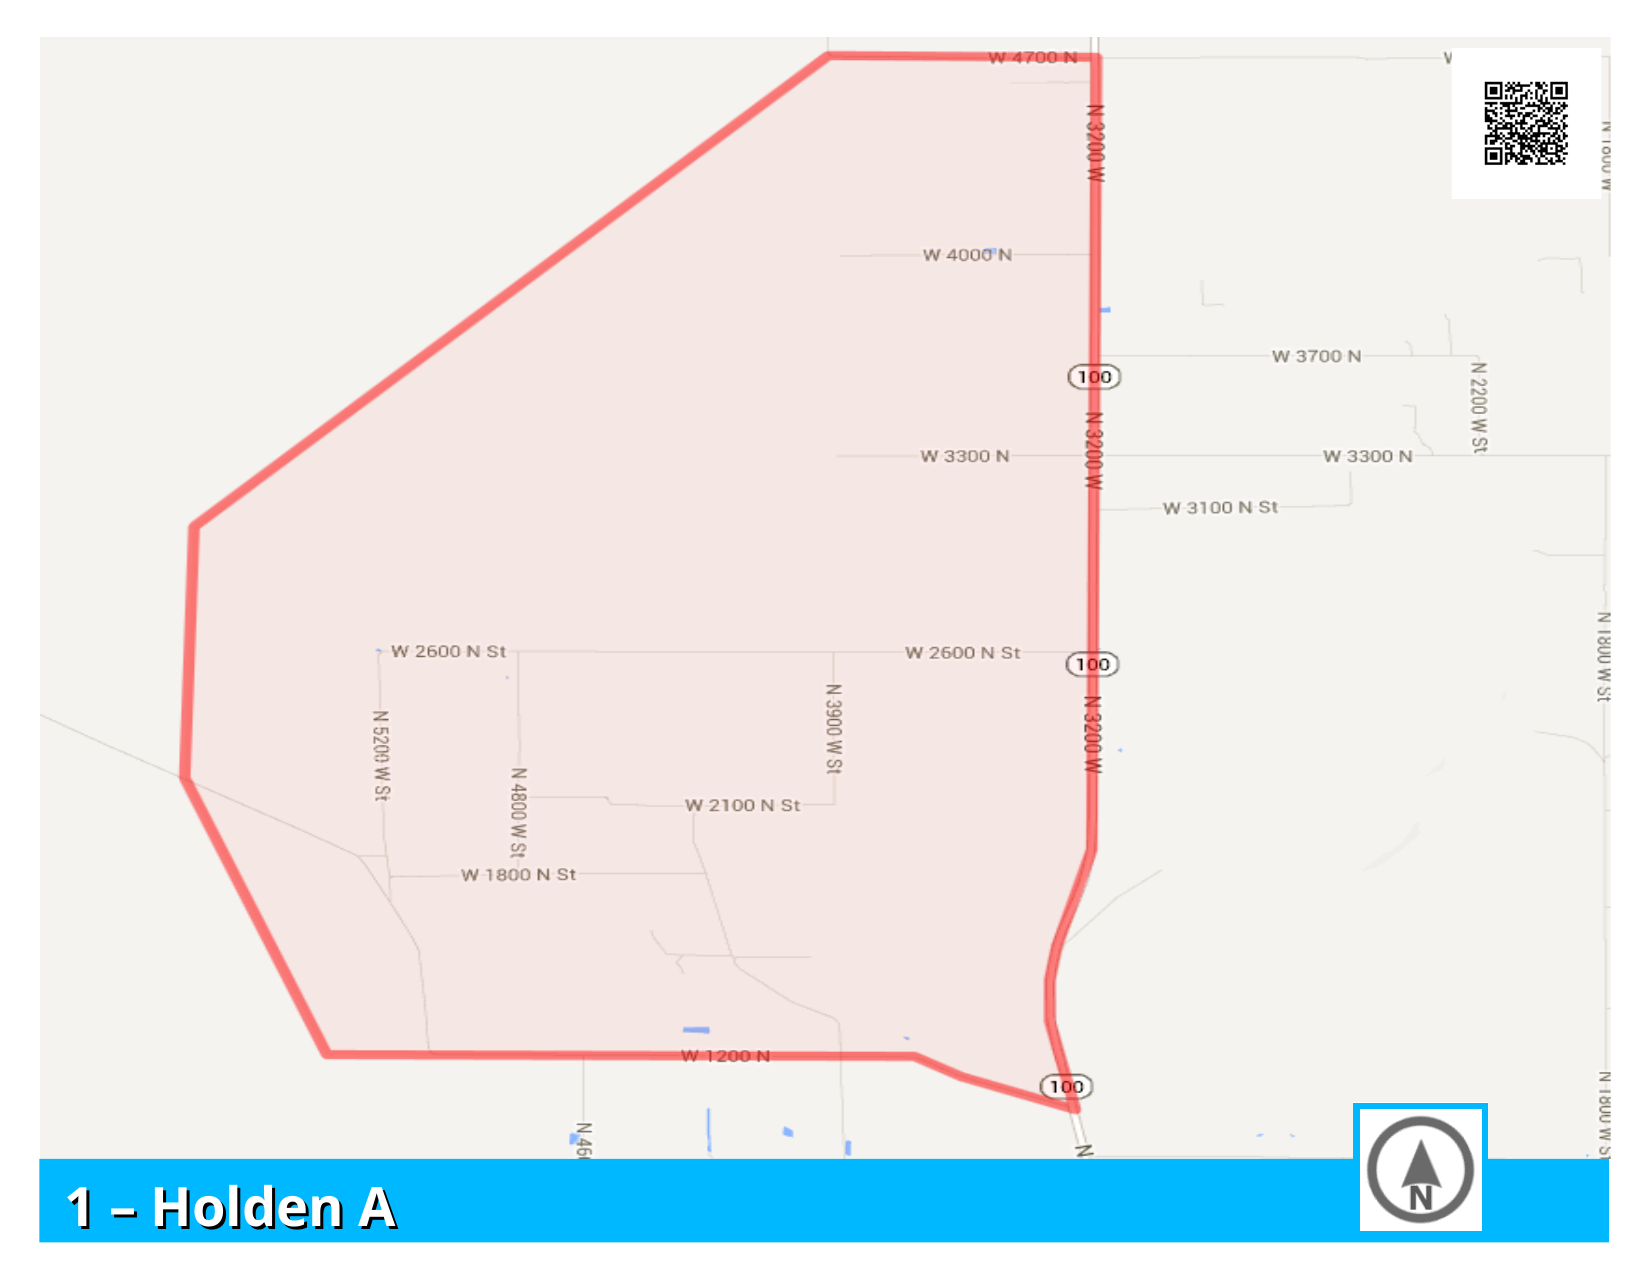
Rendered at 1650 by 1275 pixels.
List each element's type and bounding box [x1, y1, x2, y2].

picture [1362, 1111, 1479, 1228]
picture [40, 37, 1611, 1159]
